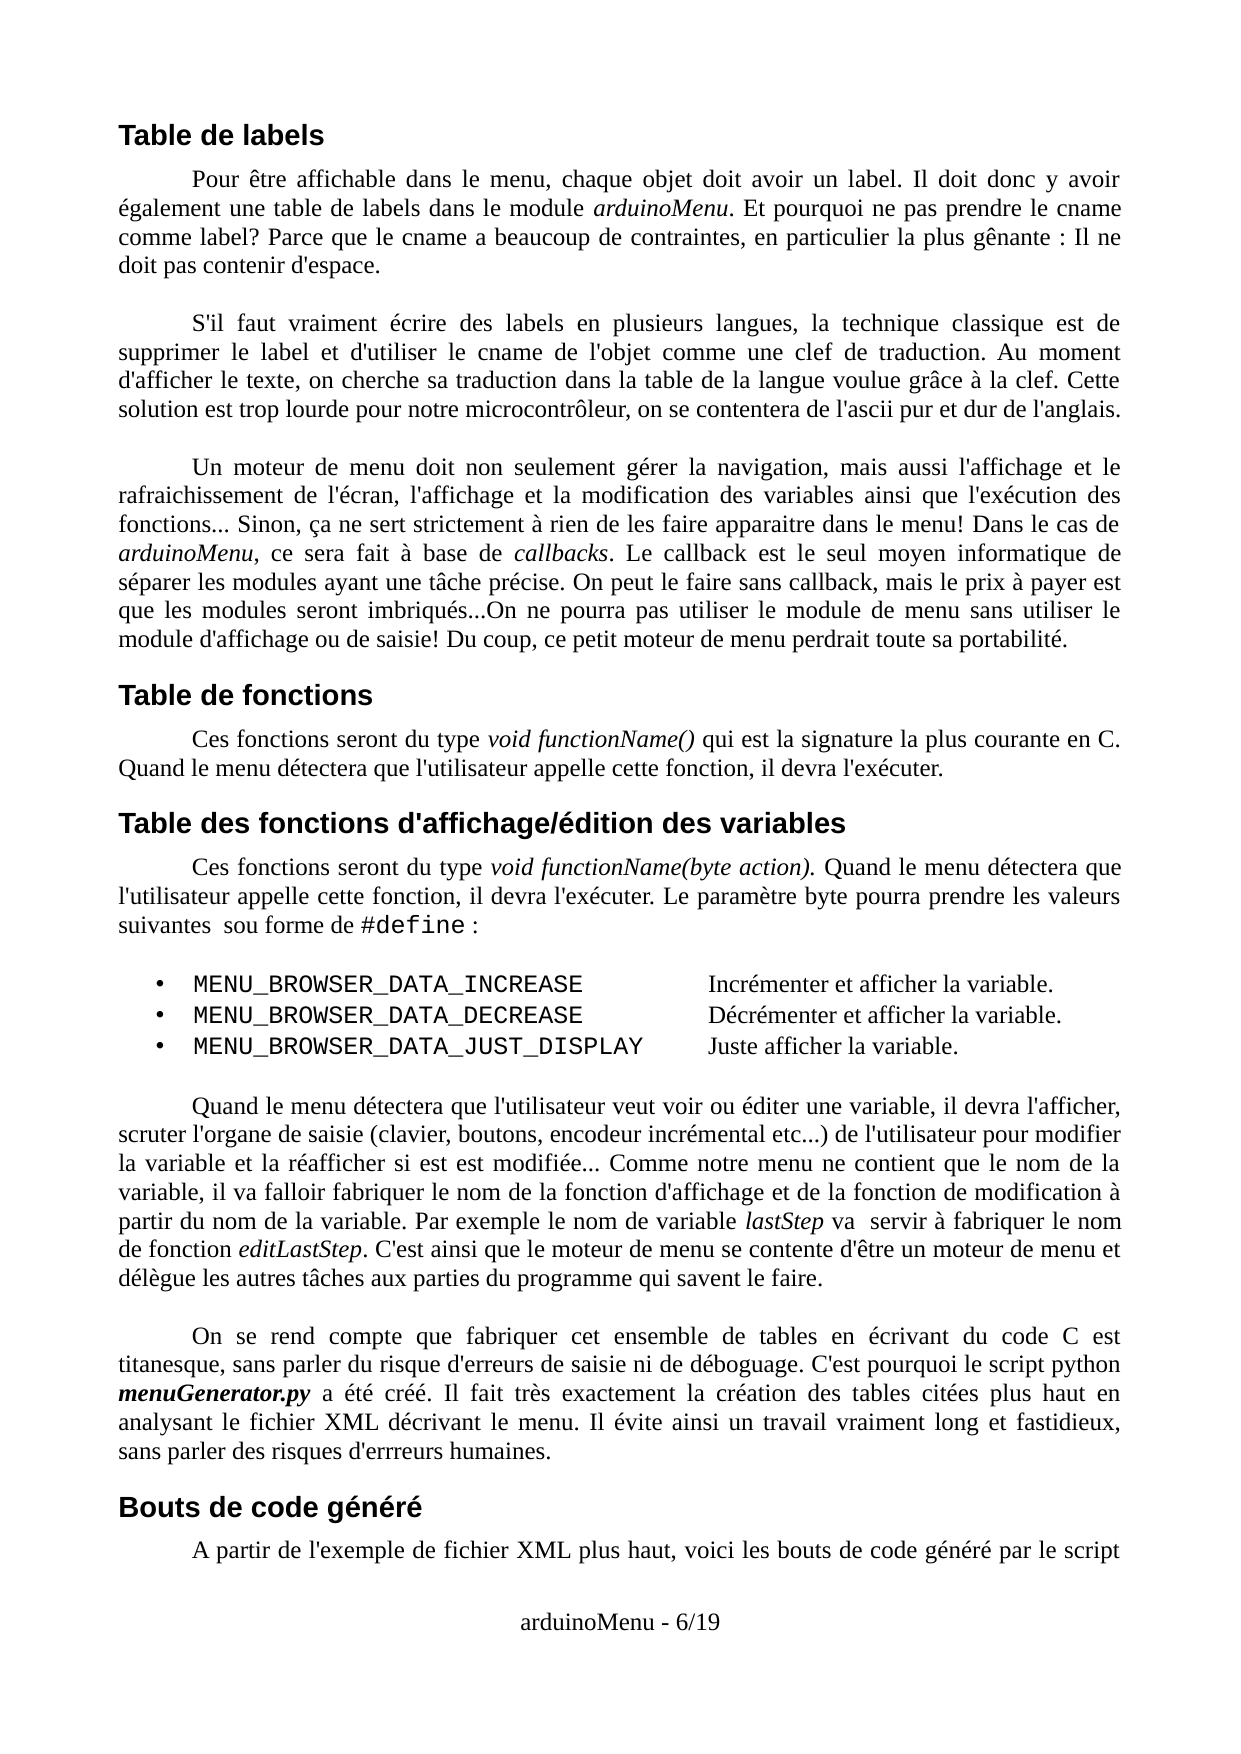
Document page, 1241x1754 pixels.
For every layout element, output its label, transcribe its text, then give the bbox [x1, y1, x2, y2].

text S'il faut vraiment écrire des labels en plusieurs langues, la technique classique est de supprimer le label et d'utiliser le cname de l'objet comme une clef de traduction. Au moment d'afficher le texte, on cherche sa traduction dans la table de la langue voulue grâce à la clef. Cette solution est trop lourde pour notre microcontrôleur, on se contentera de l'ascii pur et dur de l'anglais. [118, 308, 1122, 423]
text Ces fonctions seront du type void functionName() qui est la signature la plus courante en C. Quand le menu détectera que l'utilisateur appelle cette fonction, il devra l'exécuter. [118, 724, 1122, 781]
list MENU_BROWSER_DATA_DECREASE Décrémenter et afficher la variable. [156, 1000, 1122, 1031]
subtitle Table de fonctions [118, 678, 1122, 711]
list MENU_BROWSER_DATA_INCREASE Incrémenter et afficher la variable. [156, 969, 1122, 1000]
subtitle Table des fonctions d'affichage/édition des variables [118, 806, 1122, 840]
text Pour être affichable dans le menu, chaque objet doit avoir un label. Il doit donc y avoir également une table de labels dans le module arduinoMenu. Et pourquoi ne pas prendre le cname comme label? Parce que le cname a beaucoup de contraintes, en particulier la plus gênante : Il ne doit pas contenir d'espace. [118, 164, 1122, 279]
subtitle Table de labels [118, 118, 1122, 152]
list MENU_BROWSER_DATA_JUST_DISPLAY Juste afficher la variable. [156, 1031, 1122, 1062]
subtitle Bouts de code généré [118, 1489, 1122, 1523]
text On se rend compte que fabriquer cet ensemble de tables en écrivant du code C est titanesque, sans parler du risque d'erreurs de saisie ni de déboguage. C'est pourquoi le script python menuGenerator.py a été créé. Il fait très exactement la création des tables citées plus haut en analysant le fichier XML décrivant le menu. Il évite ainsi un travail vraiment long et fastidieux, sans parler des risques d'errreurs humaines. [118, 1321, 1122, 1464]
text Ces fonctions seront du type void functionName(byte action). Quand le menu détectera que l'utilisateur appelle cette fonction, il devra l'exécuter. Le paramètre byte pourra prendre les valeurs suivantes sou forme de #define : [118, 852, 1122, 941]
text Un moteur de menu doit non seulement gérer la navigation, mais aussi l'affichage et le rafraichissement de l'écran, l'affichage et la modification des variables ainsi que l'exécution des fonctions... Sinon, ça ne sert strictement à rien de les faire apparaitre dans le menu! Dans le cas de arduinoMenu, ce sera fait à base de callbacks. Le callback est le seul moyen informatique de séparer les modules ayant une tâche précise. On peut le faire sans callback, mais le prix à payer est que les modules seront imbriqués...On ne pourra pas utiliser le module de menu sans utiliser le module d'affichage ou de saisie! Du coup, ce petit moteur de menu perdrait toute sa portabilité. [118, 452, 1122, 653]
text Quand le menu détectera que l'utilisateur veut voir ou éditer une variable, il devra l'afficher, scruter l'organe de saisie (clavier, boutons, encodeur incrémental etc...) de l'utilisateur pour modifier la variable et la réafficher si est est modifiée... Comme notre menu ne contient que le nom de la variable, il va falloir fabriquer le nom de la fonction d'affichage et de la fonction de modification à partir du nom de la variable. Par exemple le nom de variable lastStep va servir à fabriquer le nom de fonction editLastStep. C'est ainsi que le moteur de menu se contente d'être un moteur de menu et délègue les autres tâches aux parties du programme qui savent le faire. [118, 1091, 1122, 1292]
text A partir de l'exemple de fichier XML plus haut, voici les bouts de code généré par le script [118, 1536, 1122, 1564]
